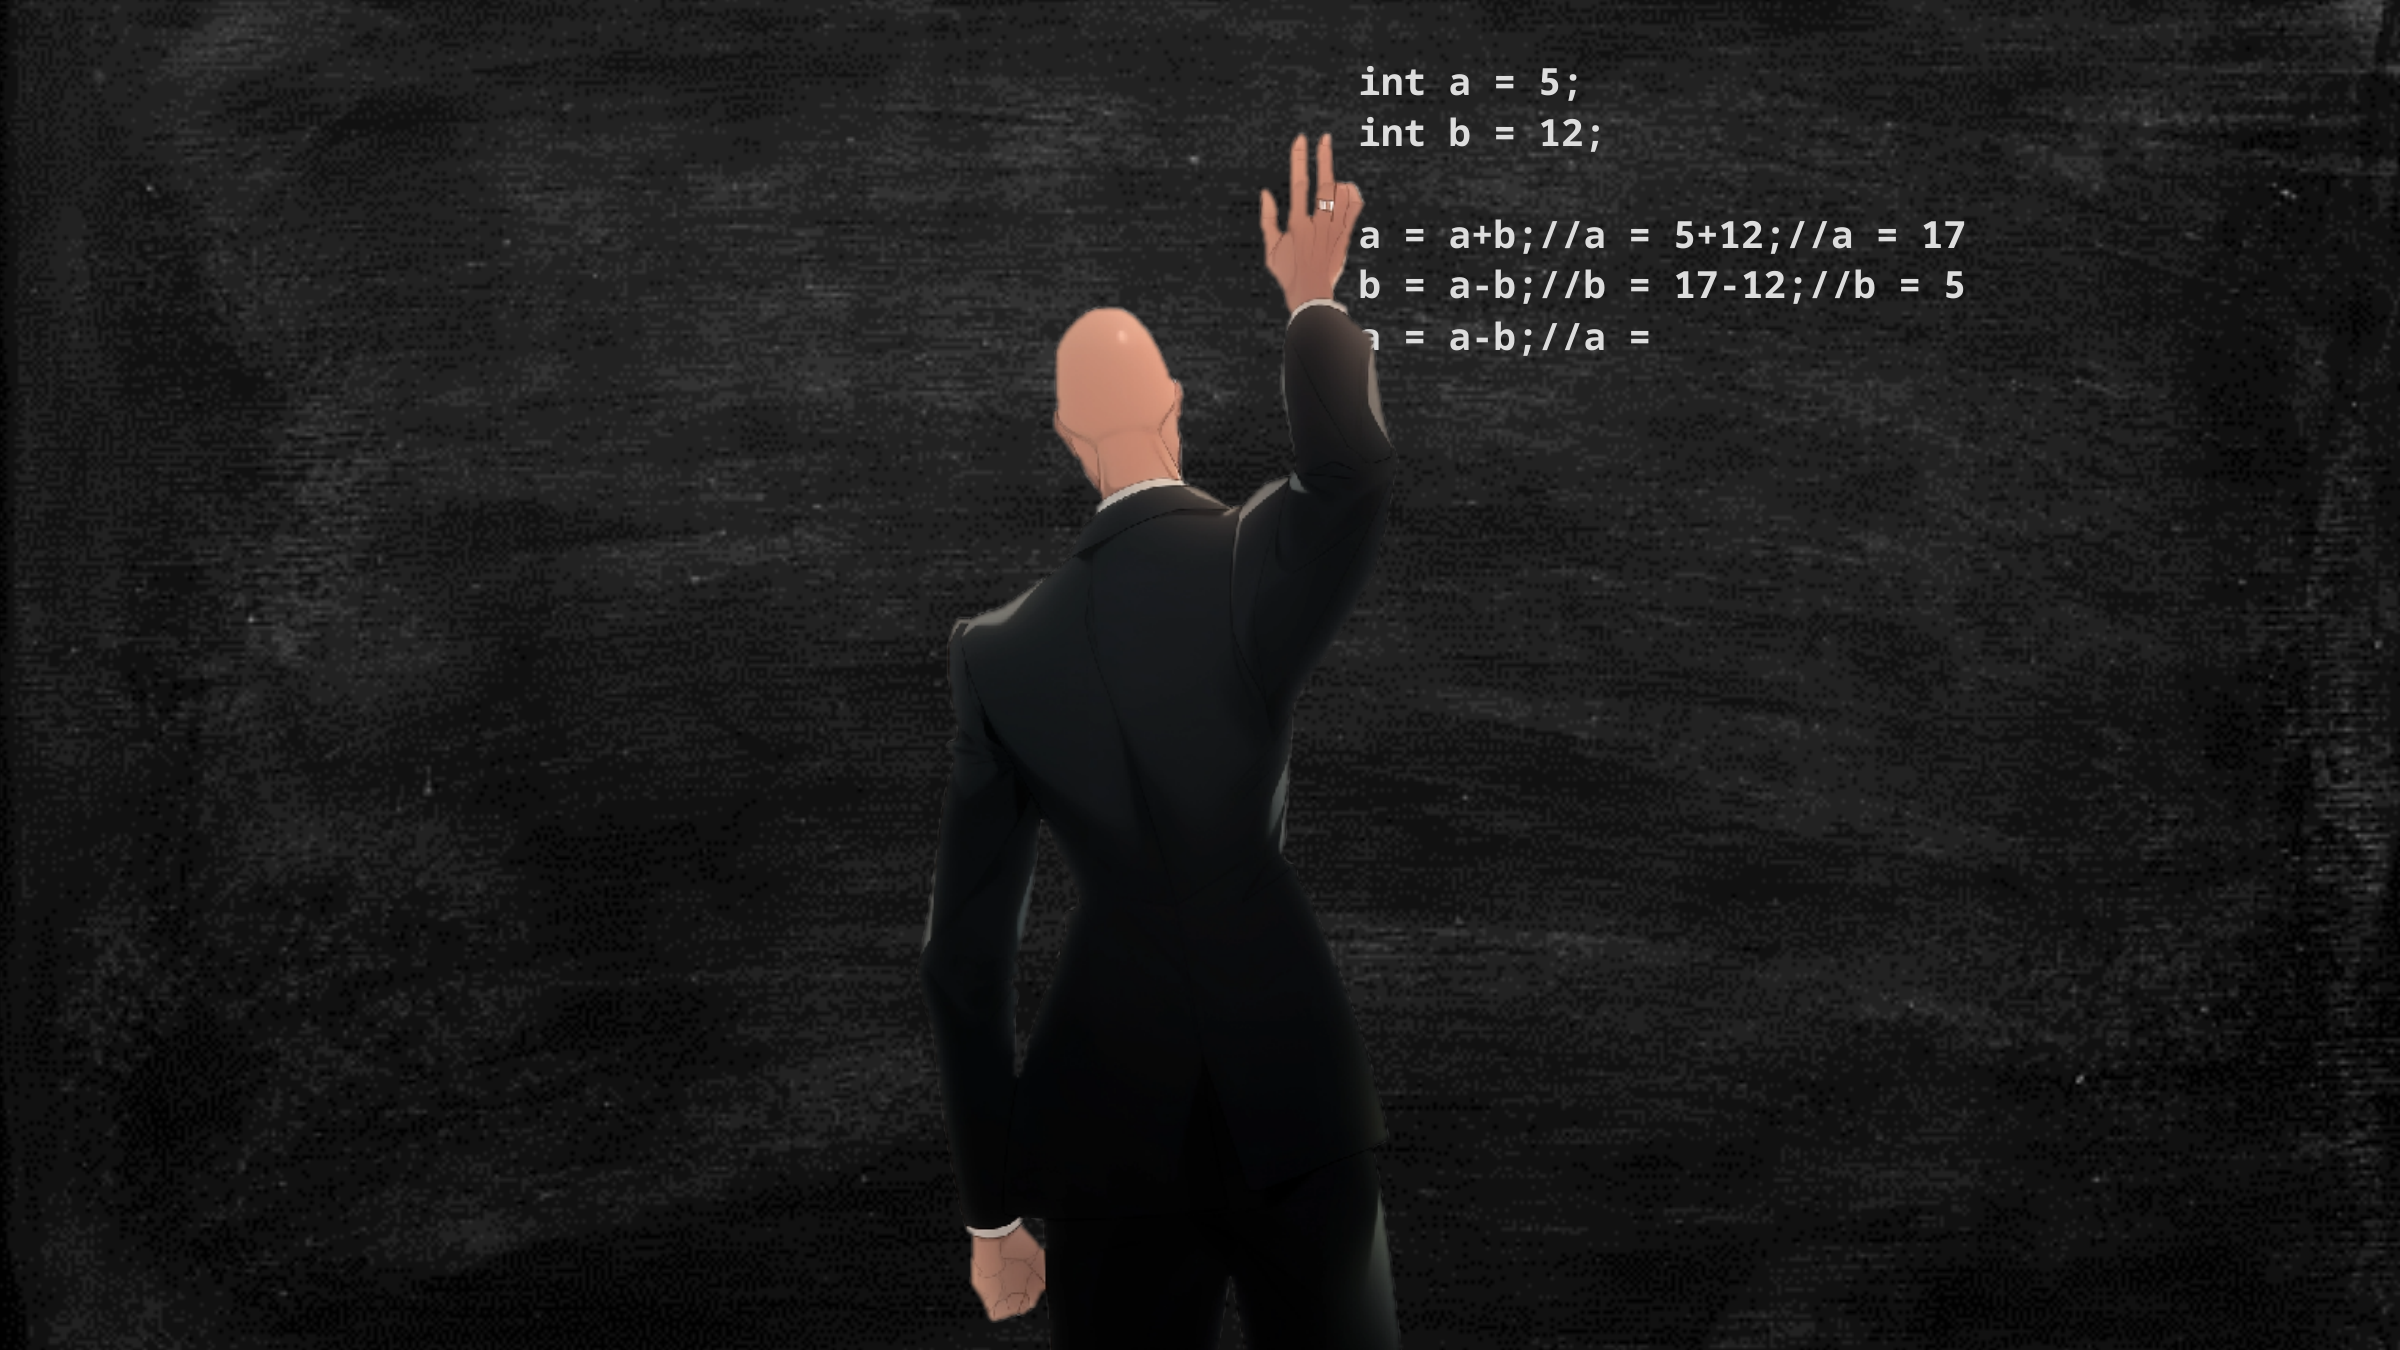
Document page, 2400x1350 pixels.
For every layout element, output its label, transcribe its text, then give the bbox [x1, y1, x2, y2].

picture [0, 0, 2400, 1350]
text_box int a = 5; int b = 12; a = a+b;//a = 5+12;//a = 17 b = a-b;//b = 17-12;//b = 5 a = a-b;//a = [1343, 47, 2400, 1035]
